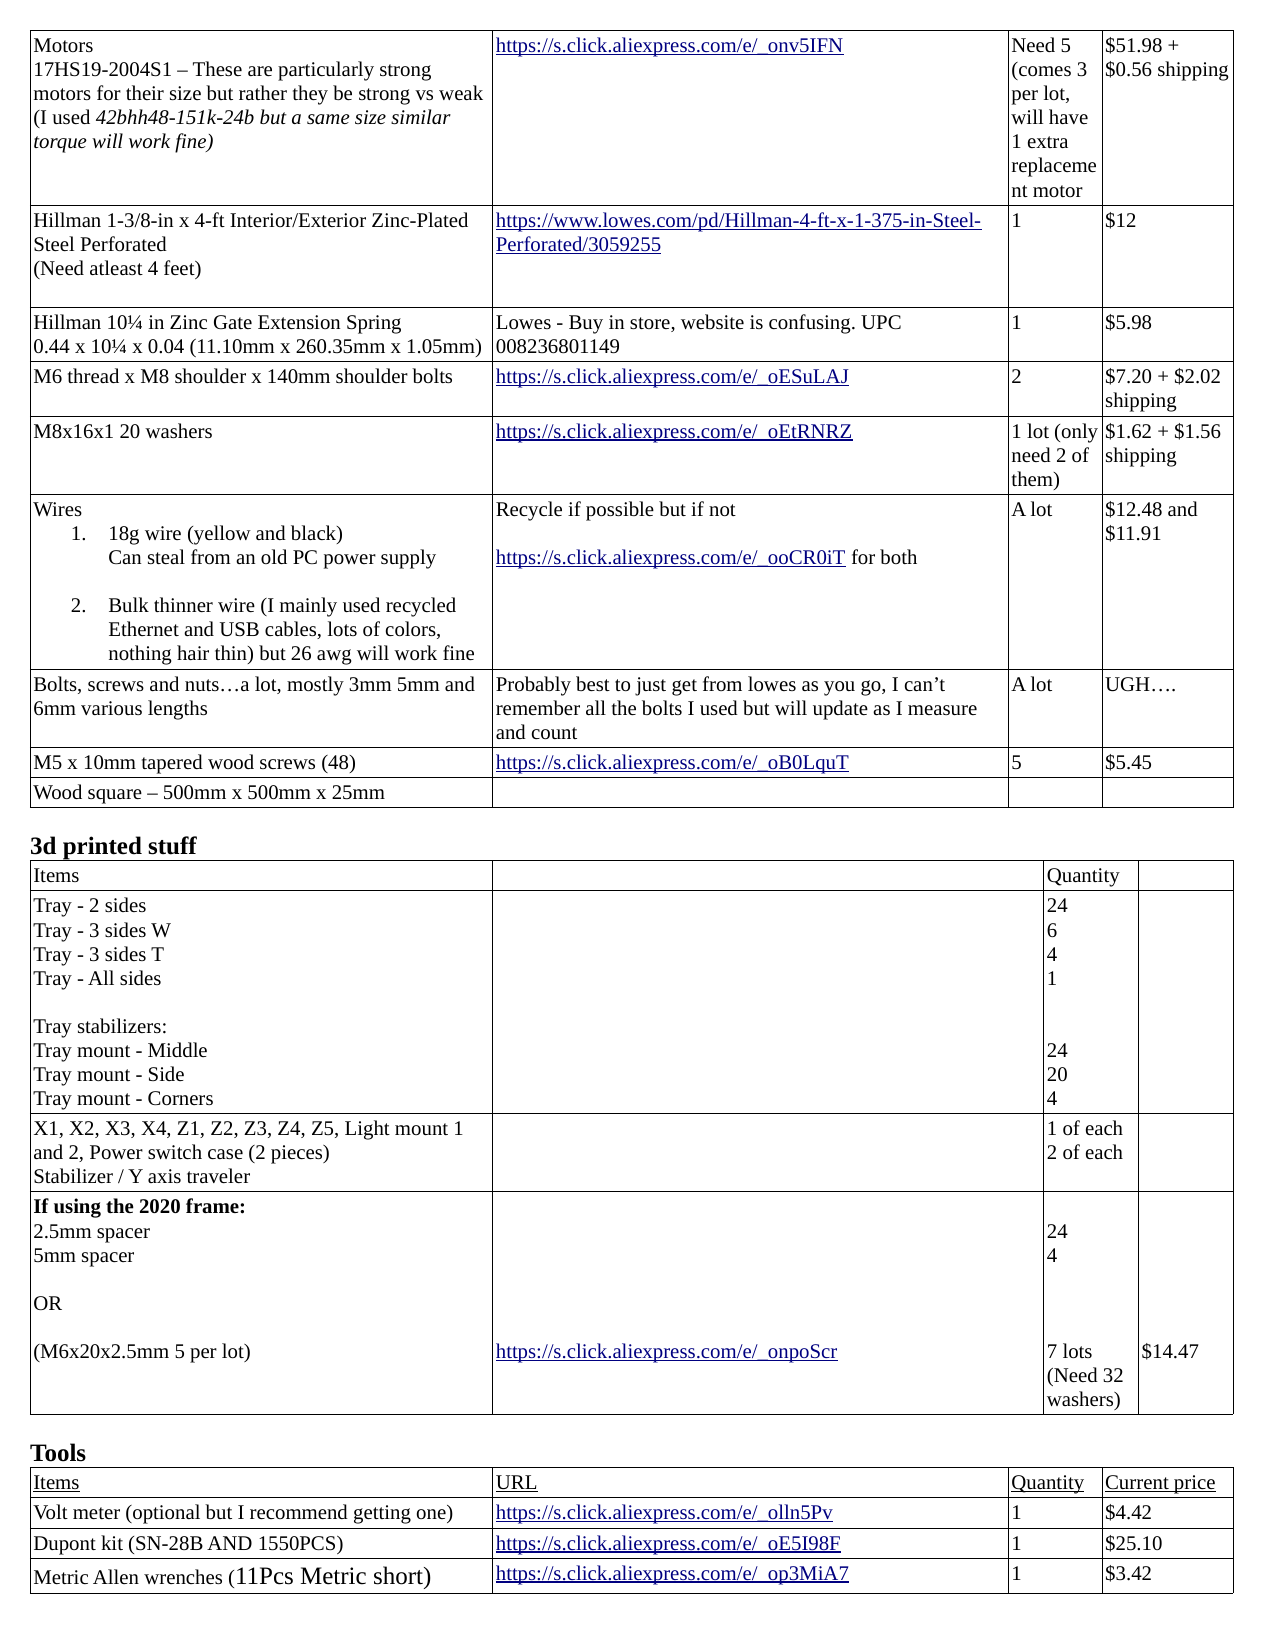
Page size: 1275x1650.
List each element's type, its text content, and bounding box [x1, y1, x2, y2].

table_cell [1103, 778, 1233, 807]
table_cell Recycle if possible but if not https://s.click.aliexpress.com/e/_ooCR0iT for both [493, 495, 1008, 668]
table_header [493, 861, 1043, 890]
table_cell Volt meter (optional but I recommend getting one) [31, 1498, 492, 1527]
table_cell Wood square – 500mm x 500mm x 25mm [31, 778, 492, 807]
text Tools [30, 1438, 1245, 1467]
table_cell https://s.click.aliexpress.com/e/_oEtRNRZ [493, 417, 1008, 494]
table_cell $5.98 [1103, 308, 1233, 361]
table_cell 1 [1009, 206, 1102, 307]
text 3d printed stuff [30, 831, 1245, 860]
table_cell [493, 891, 1043, 1113]
table_cell $51.98 + $0.56 shipping [1103, 31, 1233, 204]
table_cell If using the 2020 frame: 2.5mm spacer 5mm spacer OR (M6x20x2.5mm 5 per lot) [31, 1192, 492, 1414]
table_cell A lot [1009, 670, 1102, 747]
table_cell 1 [1009, 308, 1102, 361]
table_cell $7.20 + $2.02 shipping [1103, 362, 1233, 416]
table_cell M8x16x1 20 washers [31, 417, 492, 494]
table_cell Wires 18g wire (yellow and black) Can steal from an old PC power supply Bulk thinner wire (I mainly used recycled Ethernet and USB cables, lots of colors, nothing hair thin) but 26 awg will work fine [31, 495, 492, 668]
table_cell https://s.click.aliexpress.com/e/_oB0LquT [493, 748, 1008, 777]
table_header Current price [1103, 1468, 1233, 1497]
table_cell Need 5 (comes 3 per lot, will have 1 extra replacement motor [1009, 31, 1102, 204]
table_cell $5.45 [1103, 748, 1233, 777]
table_cell 1 [1009, 1498, 1102, 1527]
table_cell UGH…. [1103, 670, 1233, 747]
table_cell Bolts, screws and nuts…a lot, mostly 3mm 5mm and 6mm various lengths [31, 670, 492, 747]
table_cell Probably best to just get from lowes as you go, I can’t remember all the bolts I used but will update as I measure and count [493, 670, 1008, 747]
table_header URL [493, 1468, 1008, 1497]
table_cell https://s.click.aliexpress.com/e/_onpoScr [493, 1192, 1043, 1414]
table_cell M5 x 10mm tapered wood screws (48) [31, 748, 492, 777]
table_header Items [31, 861, 492, 890]
table_cell Motors 17HS19-2004S1 – These are particularly strong motors for their size but rather they be strong vs weak (I used 42bhh48-151k-24b but a same size similar torque will work fine) [31, 31, 492, 204]
table_cell $25.10 [1103, 1529, 1233, 1558]
table_cell $12.48 and $11.91 [1103, 495, 1233, 668]
table_cell [1009, 778, 1102, 807]
table_cell X1, X2, X3, X4, Z1, Z2, Z3, Z4, Z5, Light mount 1 and 2, Power switch case (2 pieces) Stabilizer / Y axis traveler [31, 1114, 492, 1191]
table_cell 1 of each 2 of each [1044, 1114, 1138, 1191]
table_cell Hillman 1-3/8-in x 4-ft Interior/Exterior Zinc-Plated Steel Perforated (Need atleast 4 feet) [31, 206, 492, 307]
table_cell 2 [1009, 362, 1102, 416]
table_cell https://s.click.aliexpress.com/e/_onv5IFN [493, 31, 1008, 204]
table_cell https://s.click.aliexpress.com/e/_oESuLAJ [493, 362, 1008, 416]
table_cell Hillman 10¼ in Zinc Gate Extension Spring 0.44 x 10¼ x 0.04 (11.10mm x 260.35mm x 1.05mm) [31, 308, 492, 361]
table_cell 1 lot (only need 2 of them) [1009, 417, 1102, 494]
table_cell https://s.click.aliexpress.com/e/_op3MiA7 [493, 1559, 1008, 1592]
table_cell $3.42 [1103, 1559, 1233, 1592]
table_header Items [31, 1468, 492, 1497]
table_cell $4.42 [1103, 1498, 1233, 1527]
table_cell 24 6 4 1 24 20 4 [1044, 891, 1138, 1113]
table_cell [493, 1114, 1043, 1191]
table_cell M6 thread x M8 shoulder x 140mm shoulder bolts [31, 362, 492, 416]
table_cell 5 [1009, 748, 1102, 777]
table_cell [493, 778, 1008, 807]
table_cell Metric Allen wrenches (11Pcs Metric short) [31, 1559, 492, 1592]
table_cell 1 [1009, 1529, 1102, 1558]
table_cell [1139, 1114, 1233, 1191]
table_cell A lot [1009, 495, 1102, 668]
table_cell 1 [1009, 1559, 1102, 1592]
table_cell Dupont kit (SN-28B AND 1550PCS) [31, 1529, 492, 1558]
table_cell $14.47 [1139, 1192, 1233, 1414]
table_cell 24 4 7 lots (Need 32 washers) [1044, 1192, 1138, 1414]
table_cell $12 [1103, 206, 1233, 307]
table_header [1139, 861, 1233, 890]
table_cell [1139, 891, 1233, 1113]
table_cell Lowes - Buy in store, website is confusing. UPC 008236801149 [493, 308, 1008, 361]
table_cell https://s.click.aliexpress.com/e/_olln5Pv [493, 1498, 1008, 1527]
table_header Quantity [1009, 1468, 1102, 1497]
table_cell $1.62 + $1.56 shipping [1103, 417, 1233, 494]
table_cell https://s.click.aliexpress.com/e/_oE5I98F [493, 1529, 1008, 1558]
table_cell Tray - 2 sides Tray - 3 sides W Tray - 3 sides T Tray - All sides Tray stabilizers: Tray mount - Middle Tray mount - Side Tray mount - Corners [31, 891, 492, 1113]
table_header Quantity [1044, 861, 1138, 890]
table_cell https://www.lowes.com/pd/Hillman-4-ft-x-1-375-in-Steel-Perforated/3059255 [493, 206, 1008, 307]
